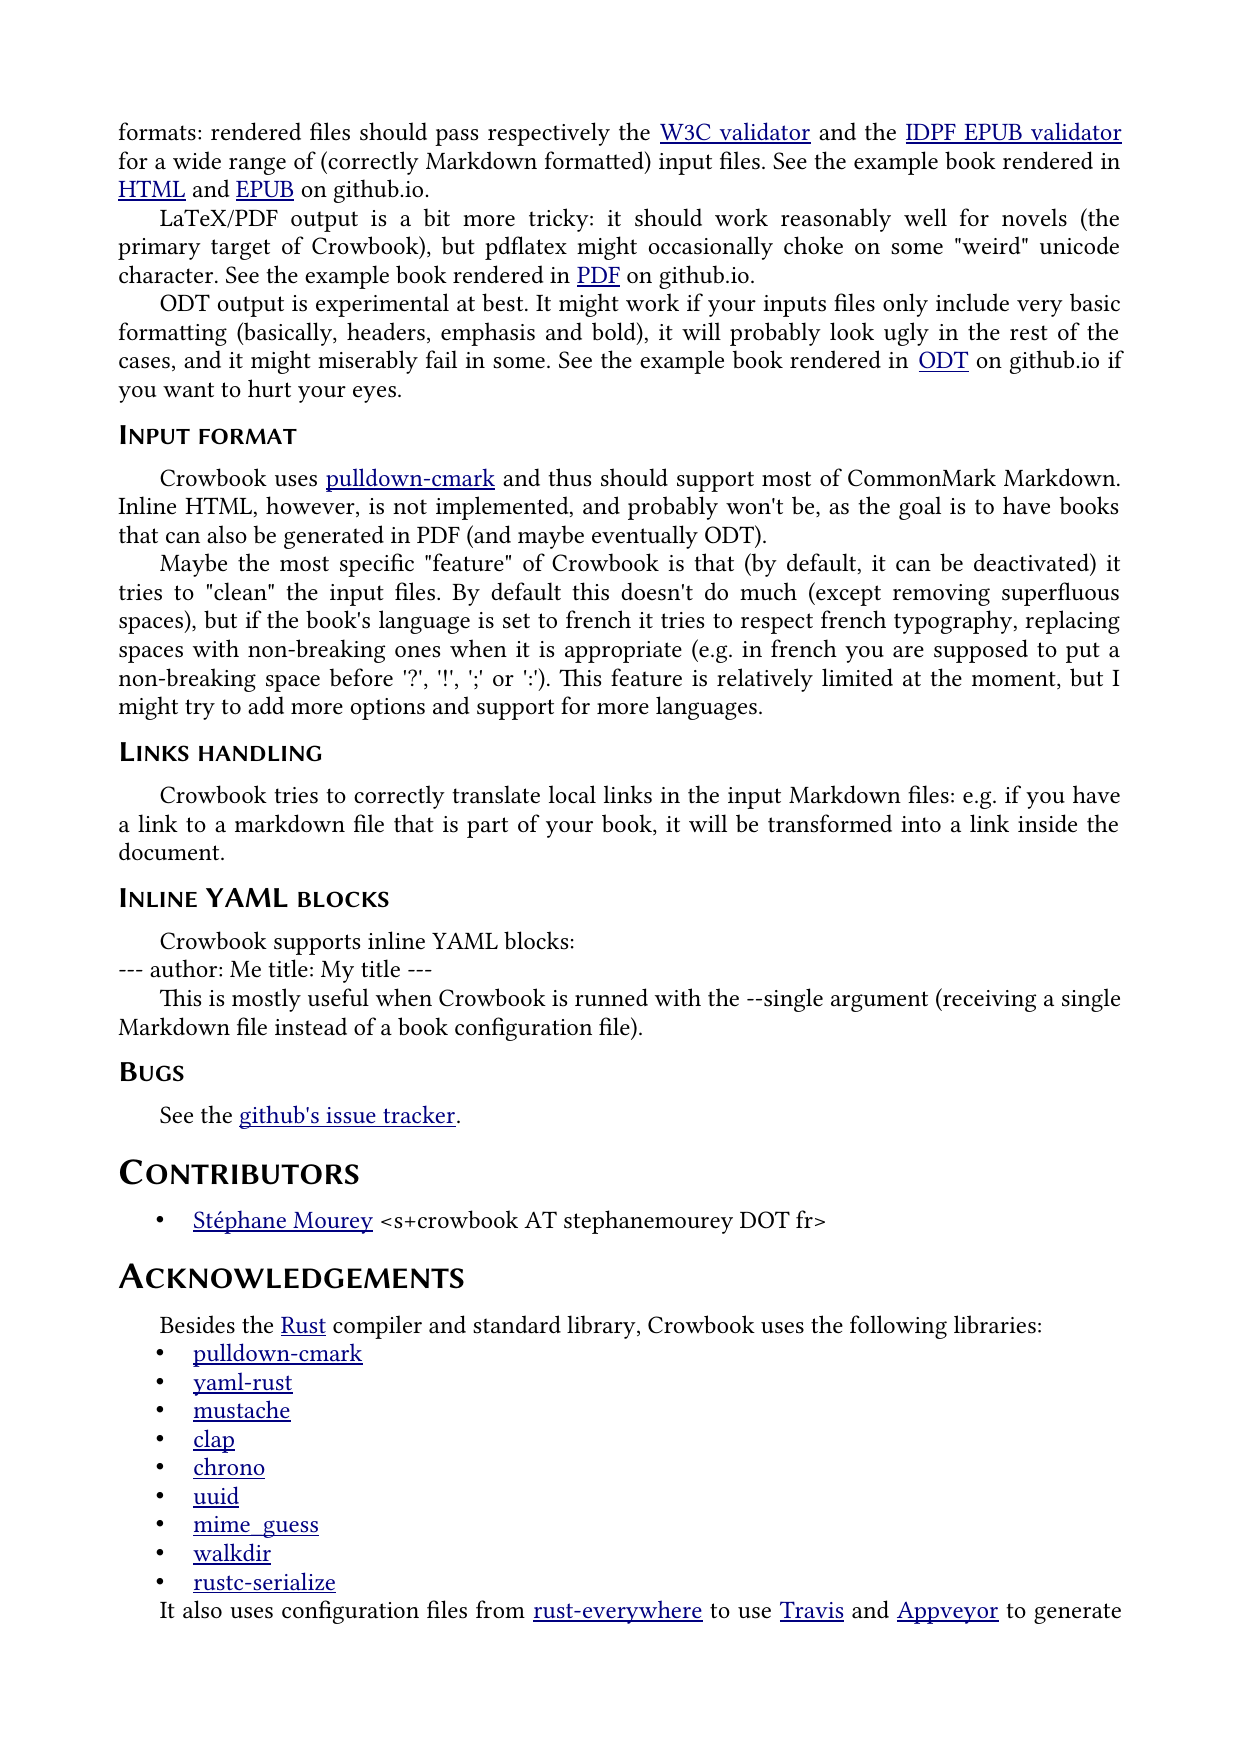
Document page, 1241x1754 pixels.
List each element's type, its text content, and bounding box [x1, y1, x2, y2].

subtitle Bugs [118, 1056, 1122, 1089]
list mime_guess [156, 1510, 1122, 1539]
list yaml-rust [156, 1368, 1122, 1396]
subtitle Contributors [118, 1151, 1122, 1193]
text LaTeX/PDF output is a bit more tricky: it should work reasonably well for novels (the primary target of Crowbook), but pdflatex might occasionally choke on some "weird" unicode character. See the example book rendered in PDF on github.io. [118, 204, 1122, 289]
text --- author: Me title: My title --- [118, 956, 1122, 984]
list clap [156, 1425, 1122, 1453]
subtitle Acknowledgements [118, 1255, 1122, 1298]
subtitle Input format [118, 418, 1122, 451]
text It also uses configuration files from rust-everywhere to use Travis and Appveyor to generate [118, 1596, 1122, 1624]
text Crowbook supports inline YAML blocks: [118, 927, 1122, 956]
list rustc-serialize [156, 1567, 1122, 1596]
text Crowbook tries to correctly translate local links in the input Markdown files: e.g. if you have a link to a markdown file that is part of your book, it will be transformed into a link inside the document. [118, 781, 1122, 867]
list mustache [156, 1396, 1122, 1425]
text Crowbook uses pulldown-cmark and thus should support most of CommonMark Markdown. Inline HTML, however, is not implemented, and probably won't be, as the goal is to have books that can also be generated in PDF (and maybe eventually ODT). [118, 464, 1122, 549]
text formats: rendered files should pass respectively the W3C validator and the IDPF EPUB validator for a wide range of (correctly Markdown formatted) input files. See the example book rendered in HTML and EPUB on github.io. [118, 118, 1122, 204]
subtitle Links handling [118, 735, 1122, 768]
text This is mostly useful when Crowbook is runned with the --single argument (receiving a single Markdown file instead of a book configuration file). [118, 984, 1122, 1041]
text See the github's issue tracker. [118, 1101, 1122, 1130]
text ODT output is experimental at best. It might work if your inputs files only include very basic formatting (basically, headers, emphasis and bold), it will probably look ugly in the rest of the cases, and it might miserably fail in some. See the example book rendered in ODT on github.io if you want to hurt your eyes. [118, 289, 1122, 403]
list uuid [156, 1482, 1122, 1510]
list chrono [156, 1453, 1122, 1482]
list pulldown-cmark [156, 1339, 1122, 1368]
list walkdir [156, 1539, 1122, 1567]
text Besides the Rust compiler and standard library, Crowbook uses the following libraries: [118, 1311, 1122, 1339]
text Maybe the most specific "feature" of Crowbook is that (by default, it can be deactivated) it tries to "clean" the input files. By default this doesn't do much (except removing superfluous spaces), but if the book's language is set to french it tries to respect french typography, replacing spaces with non-breaking ones when it is appropriate (e.g. in french you are supposed to put a non-breaking space before '?', '!', ';' or ':'). This feature is relatively limited at the moment, but I might try to add more options and support for more languages. [118, 549, 1122, 721]
subtitle Inline YAML blocks [118, 881, 1122, 914]
list Stéphane Mourey <s+crowbook AT stephanemourey DOT fr> [156, 1206, 1122, 1234]
